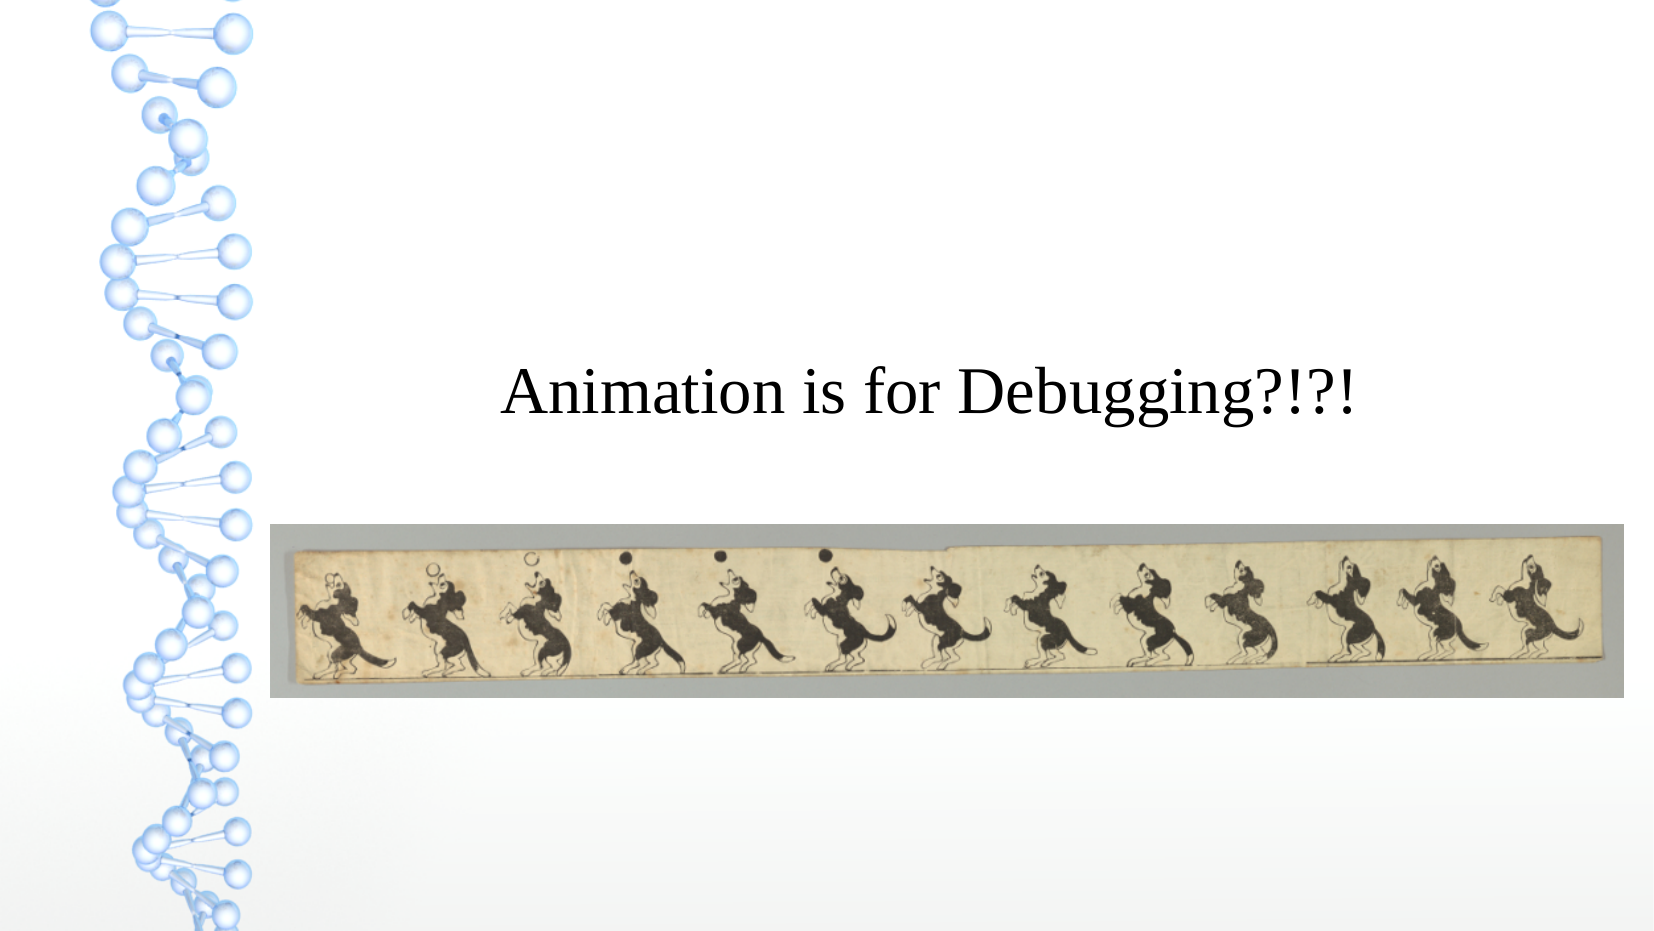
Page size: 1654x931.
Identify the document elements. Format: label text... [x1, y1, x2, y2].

subtitle Animation is for Debugging?!?! [265, 35, 1595, 748]
picture [0, 0, 1654, 931]
